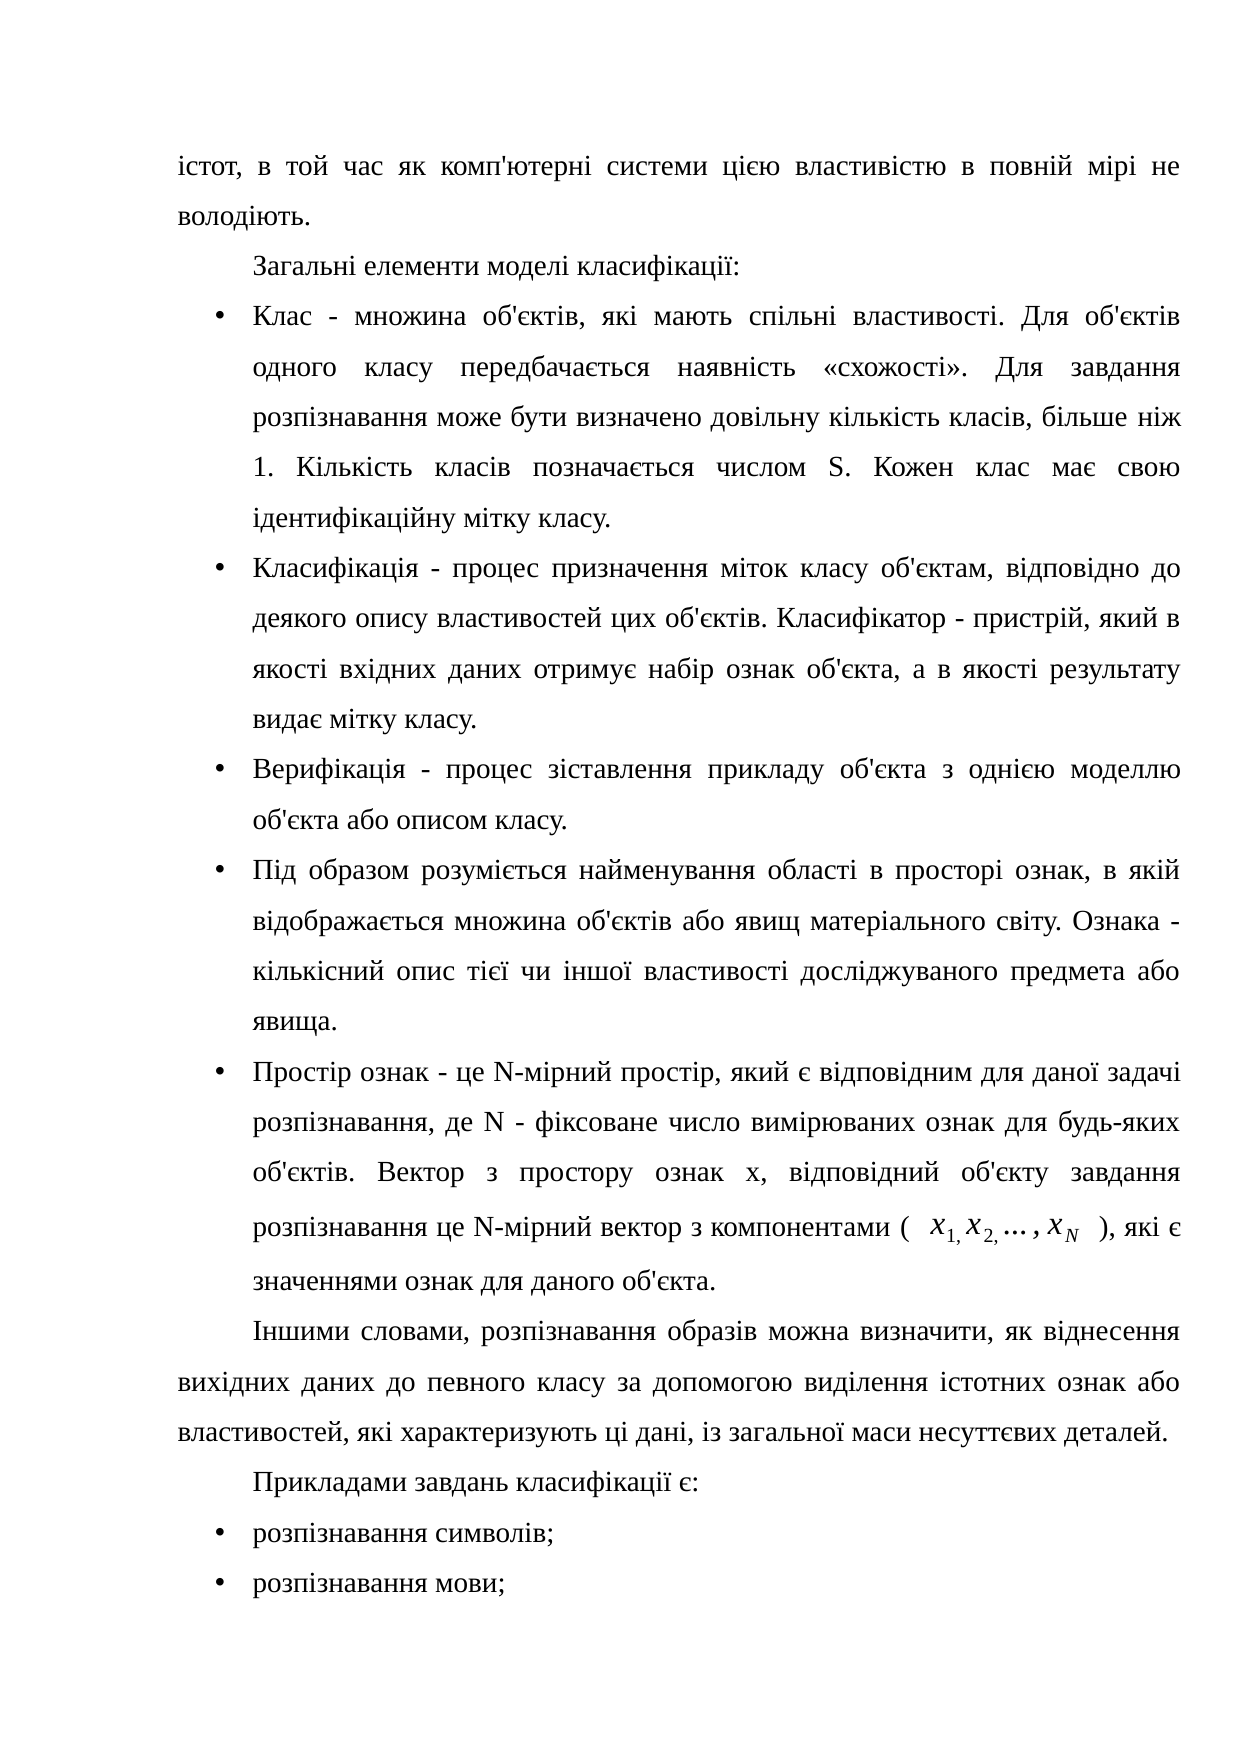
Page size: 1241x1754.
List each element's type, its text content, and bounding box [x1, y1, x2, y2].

text істот, в той час як комп'ютерні системи цією властивістю в повній мірі не володіють. [177, 148, 1181, 231]
list Верифікація - процес зіставлення прикладу об'єкта з однією моделлю об'єкта або описом класу. [215, 752, 1181, 836]
list Класифікація - процес призначення міток класу об'єктам, відповідно до деякого опису властивостей цих об'єктів. Класифікатор - пристрій, який в якості вхідних даних отримує набір ознак об'єкта, а в якості результату видає мітку класу. [215, 550, 1181, 735]
list Під образом розуміється найменування області в просторі ознак, в якій відображається множина об'єктів або явищ матеріального світу. Ознака - кількісний опис тієї чи іншої властивості досліджуваного предмета або явища. [215, 852, 1181, 1037]
text Прикладами завдань класифікації є: [177, 1464, 1181, 1498]
text Іншими словами, розпізнавання образів можна визначити, як віднесення вихідних даних до певного класу за допомогою виділення істотних ознак або властивостей, які характеризують ці дані, із загальної маси несуттєвих деталей. [177, 1313, 1181, 1448]
list Клас - множина об'єктів, які мають спільні властивості. Для об'єктів одного класу передбачається наявність «схожості». Для завдання розпізнавання може бути визначено довільну кількість класів, більше ніж 1. Кількість класів позначається числом S. Кожен клас має свою ідентифікаційну мітку класу. [215, 298, 1181, 533]
text Загальні елементи моделі класифікації: [177, 248, 1181, 282]
list розпізнавання символів; [215, 1515, 1181, 1548]
list Простір ознак - це N-мірний простір, який є відповідним для даної задачі розпізнавання, де N - фіксоване число вимірюваних ознак для будь-яких об'єктів. Вектор з простору ознак x, відповідний об'єкту завдання розпізнавання це N-мірний вектор з компонентами (), які є значеннями ознак для даного об'єкта. [215, 1054, 1181, 1297]
list розпізнавання мови; [215, 1565, 1181, 1599]
